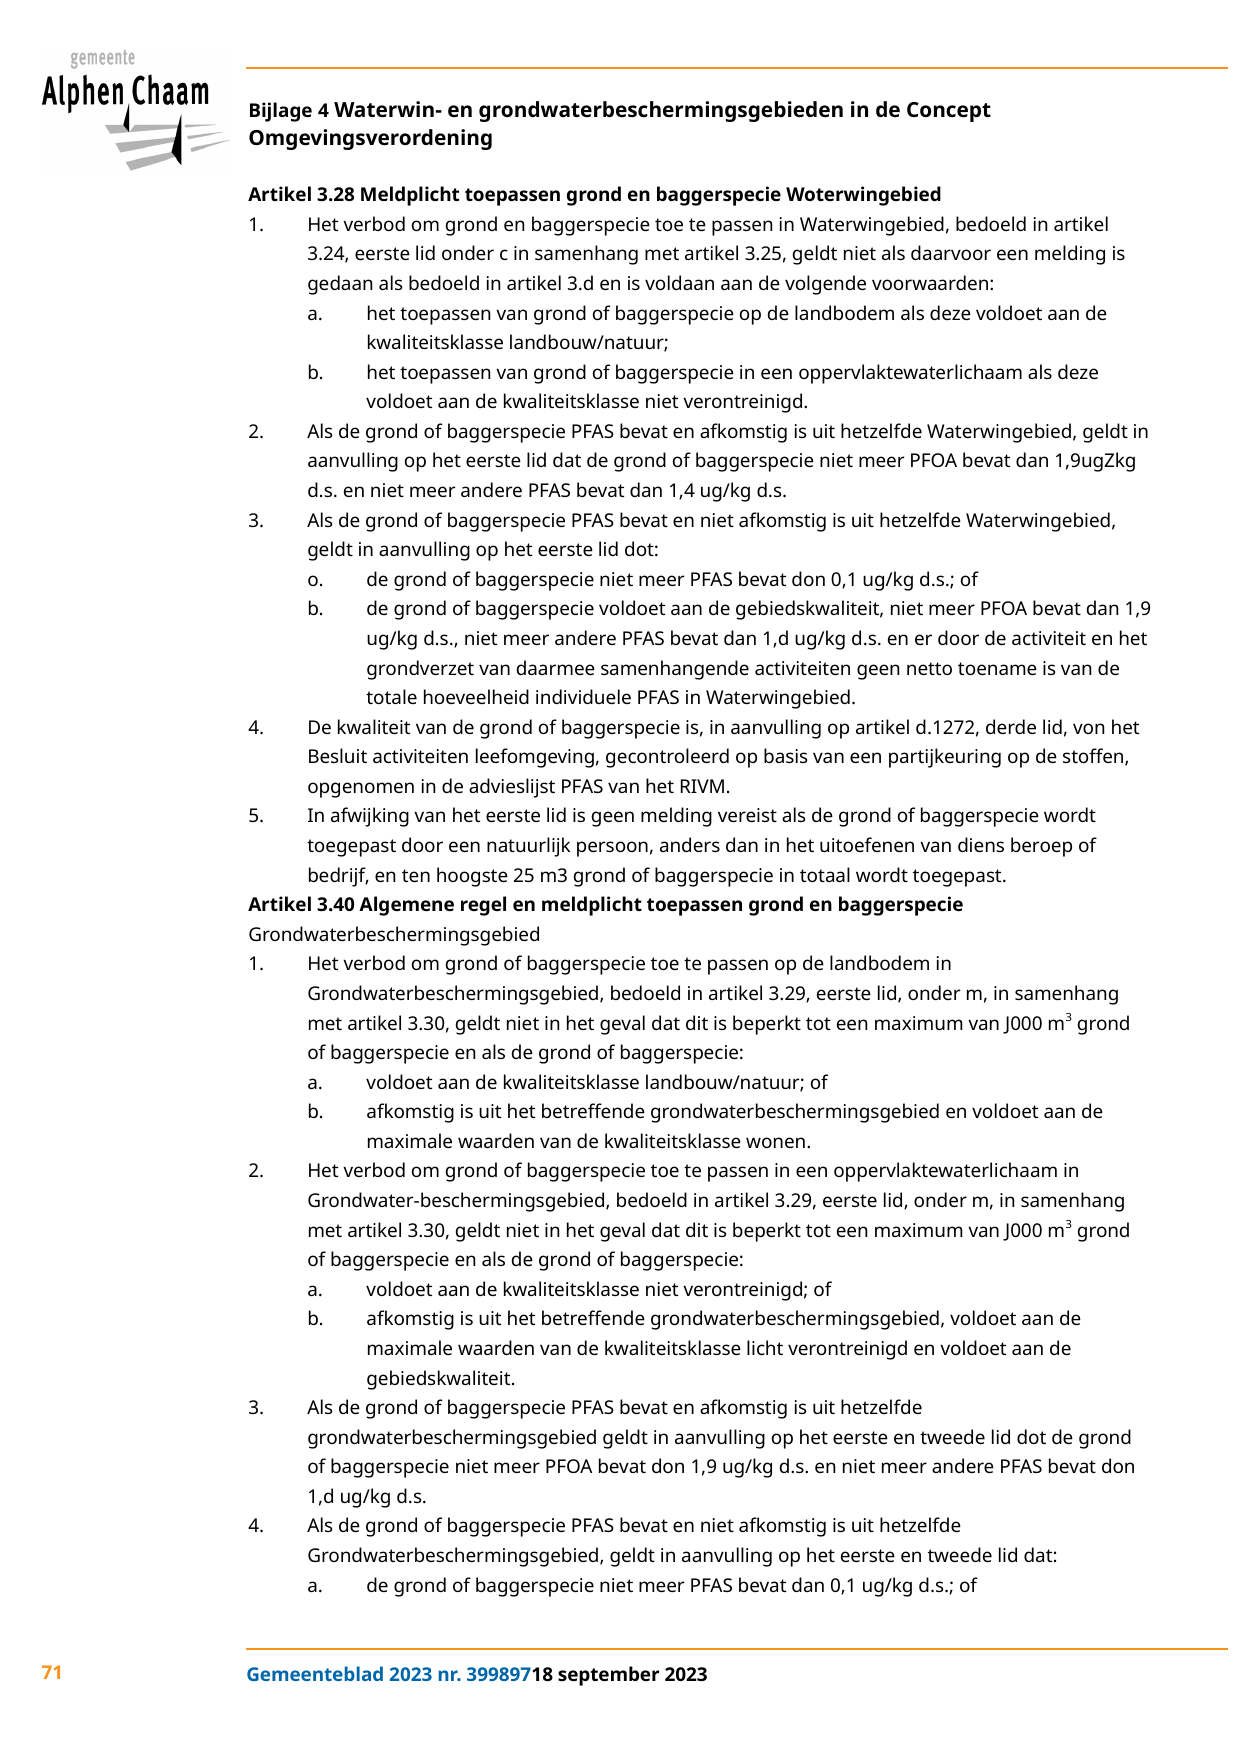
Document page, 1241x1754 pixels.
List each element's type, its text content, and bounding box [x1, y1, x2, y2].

list Als de grond of baggerspecie PFAS bevat en niet afkomstig is uit hetzelfde Waterwingebied, geldt in aanvulling op het eerste lid dot: [248, 507, 1152, 562]
list de grond of baggerspecie niet meer PFAS bevat dan 0,1 ug/kg d.s.; of [307, 1572, 1152, 1597]
list voldoet aan de kwaliteitsklasse niet verontreinigd; of [307, 1276, 1152, 1302]
list het toepassen van grond of baggerspecie in een oppervlaktewaterlichaam als deze voldoet aan de kwaliteitsklasse niet verontreinigd. [307, 359, 1152, 414]
list de grond of baggerspecie niet meer PFAS bevat don 0,1 ug/kg d.s.; of [307, 566, 1152, 592]
text Grondwaterbeschermingsgebied [248, 921, 1152, 947]
text Artikel 3.28 Meldplicht toepassen grond en baggerspecie Woterwingebied [248, 181, 1152, 207]
list Het verbod om grond en baggerspecie toe te passen in Waterwingebied, bedoeld in artikel 3.24, eerste lid onder c in samenhang met artikel 3.25, geldt niet als daarvoor een melding is gedaan als bedoeld in artikel 3.d en is voldaan aan de volgende voorwaarden: [248, 211, 1152, 296]
list Als de grond of baggerspecie PFAS bevat en afkomstig is uit hetzelfde Waterwingebied, geldt in aanvulling op het eerste lid dat de grond of baggerspecie niet meer PFOA bevat dan 1,9ugZkg d.s. en niet meer andere PFAS bevat dan 1,4 ug/kg d.s. [248, 418, 1152, 503]
list Het verbod om grond of baggerspecie toe te passen in een oppervlaktewaterlichaam in Grondwater-beschermingsgebied, bedoeld in artikel 3.29, eerste lid, onder m, in samenhang met artikel 3.30, geldt niet in het geval dat dit is beperkt tot een maximum van J000 m3 grond of baggerspecie en als de grond of baggerspecie: [248, 1158, 1152, 1272]
list Als de grond of baggerspecie PFAS bevat en afkomstig is uit hetzelfde grondwaterbeschermingsgebied geldt in aanvulling op het eerste en tweede lid dot de grond of baggerspecie niet meer PFOA bevat don 1,9 ug/kg d.s. en niet meer andere PFAS bevat don 1,d ug/kg d.s. [248, 1394, 1152, 1509]
list het toepassen van grond of baggerspecie op de landbodem als deze voldoet aan de kwaliteitsklasse landbouw/natuur; [307, 300, 1152, 355]
picture [41, 47, 231, 172]
list voldoet aan de kwaliteitsklasse landbouw/natuur; of [307, 1069, 1152, 1094]
list de grond of baggerspecie voldoet aan de gebiedskwaliteit, niet meer PFOA bevat dan 1,9 ug/kg d.s., niet meer andere PFAS bevat dan 1,d ug/kg d.s. en er door de activiteit en het grondverzet van daarmee samenhangende activiteiten geen netto toename is van de totale hoeveelheid individuele PFAS in Waterwingebied. [307, 596, 1152, 710]
text Artikel 3.40 Algemene regel en meldplicht toepassen grond en baggerspecie [248, 891, 1152, 917]
list In afwijking van het eerste lid is geen melding vereist als de grond of baggerspecie wordt toegepast door een natuurlijk persoon, anders dan in het uitoefenen van diens beroep of bedrijf, en ten hoogste 25 m3 grond of baggerspecie in totaal wordt toegepast. [248, 803, 1152, 887]
list afkomstig is uit het betreffende grondwaterbeschermingsgebied, voldoet aan de maximale waarden van de kwaliteitsklasse licht verontreinigd en voldoet aan de gebiedskwaliteit. [307, 1306, 1152, 1390]
list Het verbod om grond of baggerspecie toe te passen op de landbodem in Grondwaterbeschermingsgebied, bedoeld in artikel 3.29, eerste lid, onder m, in samenhang met artikel 3.30, geldt niet in het geval dat dit is beperkt tot een maximum van J000 m3 grond of baggerspecie en als de grond of baggerspecie: [248, 951, 1152, 1065]
list Als de grond of baggerspecie PFAS bevat en niet afkomstig is uit hetzelfde Grondwaterbeschermingsgebied, geldt in aanvulling op het eerste en tweede lid dat: [248, 1513, 1152, 1568]
list De kwaliteit van de grond of baggerspecie is, in aanvulling op artikel d.1272, derde lid, von het Besluit activiteiten leefomgeving, gecontroleerd op basis van een partijkeuring op de stoffen, opgenomen in de advieslijst PFAS van het RIVM. [248, 714, 1152, 799]
list afkomstig is uit het betreffende grondwaterbeschermingsgebied en voldoet aan de maximale waarden van de kwaliteitsklasse wonen. [307, 1098, 1152, 1154]
text Bijlage 4 Waterwin- en grondwaterbeschermingsgebieden in de Concept Omgevingsverordening [248, 95, 1152, 152]
